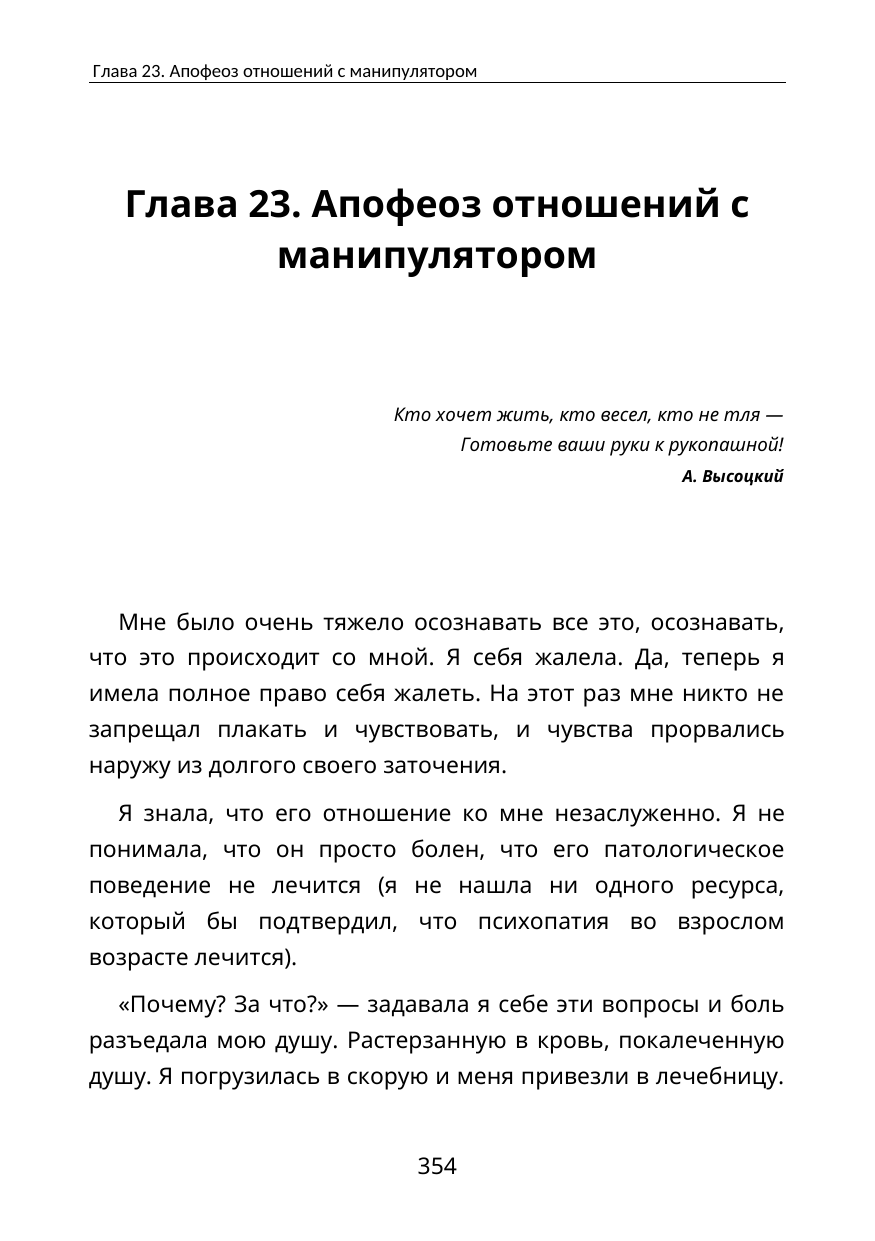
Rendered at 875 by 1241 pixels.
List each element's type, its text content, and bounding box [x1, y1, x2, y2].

text Я знала, что его отношение ко мне незаслуженно. Я не понимала, что он просто болен, что его патологическое поведение не лечится (я не нашла ни одного ресурса, который бы подтвердил, что психопатия во взрослом возрасте лечится). [88, 797, 786, 972]
text Кто хочет жить, кто весел, кто не тля — [325, 397, 786, 427]
text «Почему? За что?» — задавала я себе эти вопросы и боль разъедала мою душу. Растерзанную в кровь, покалеченную душу. Я погрузилась в скорую и меня привезли в лечебницу. [88, 988, 786, 1091]
text Мне было очень тяжело осознавать все это, осознавать, что это происходит со мной. Я себя жалела. Да, теперь я имела полное право себя жалеть. На этот раз мне никто не запрещал плакать и чувствовать, и чувства прорвались наружу из долгого своего заточения. [88, 605, 786, 780]
text А. Высоцкий [148, 457, 786, 487]
subtitle Глава 23. Апофеоз отношений с манипулятором [88, 177, 786, 279]
text Готовьте ваши руки к рукопашной! [325, 427, 786, 457]
